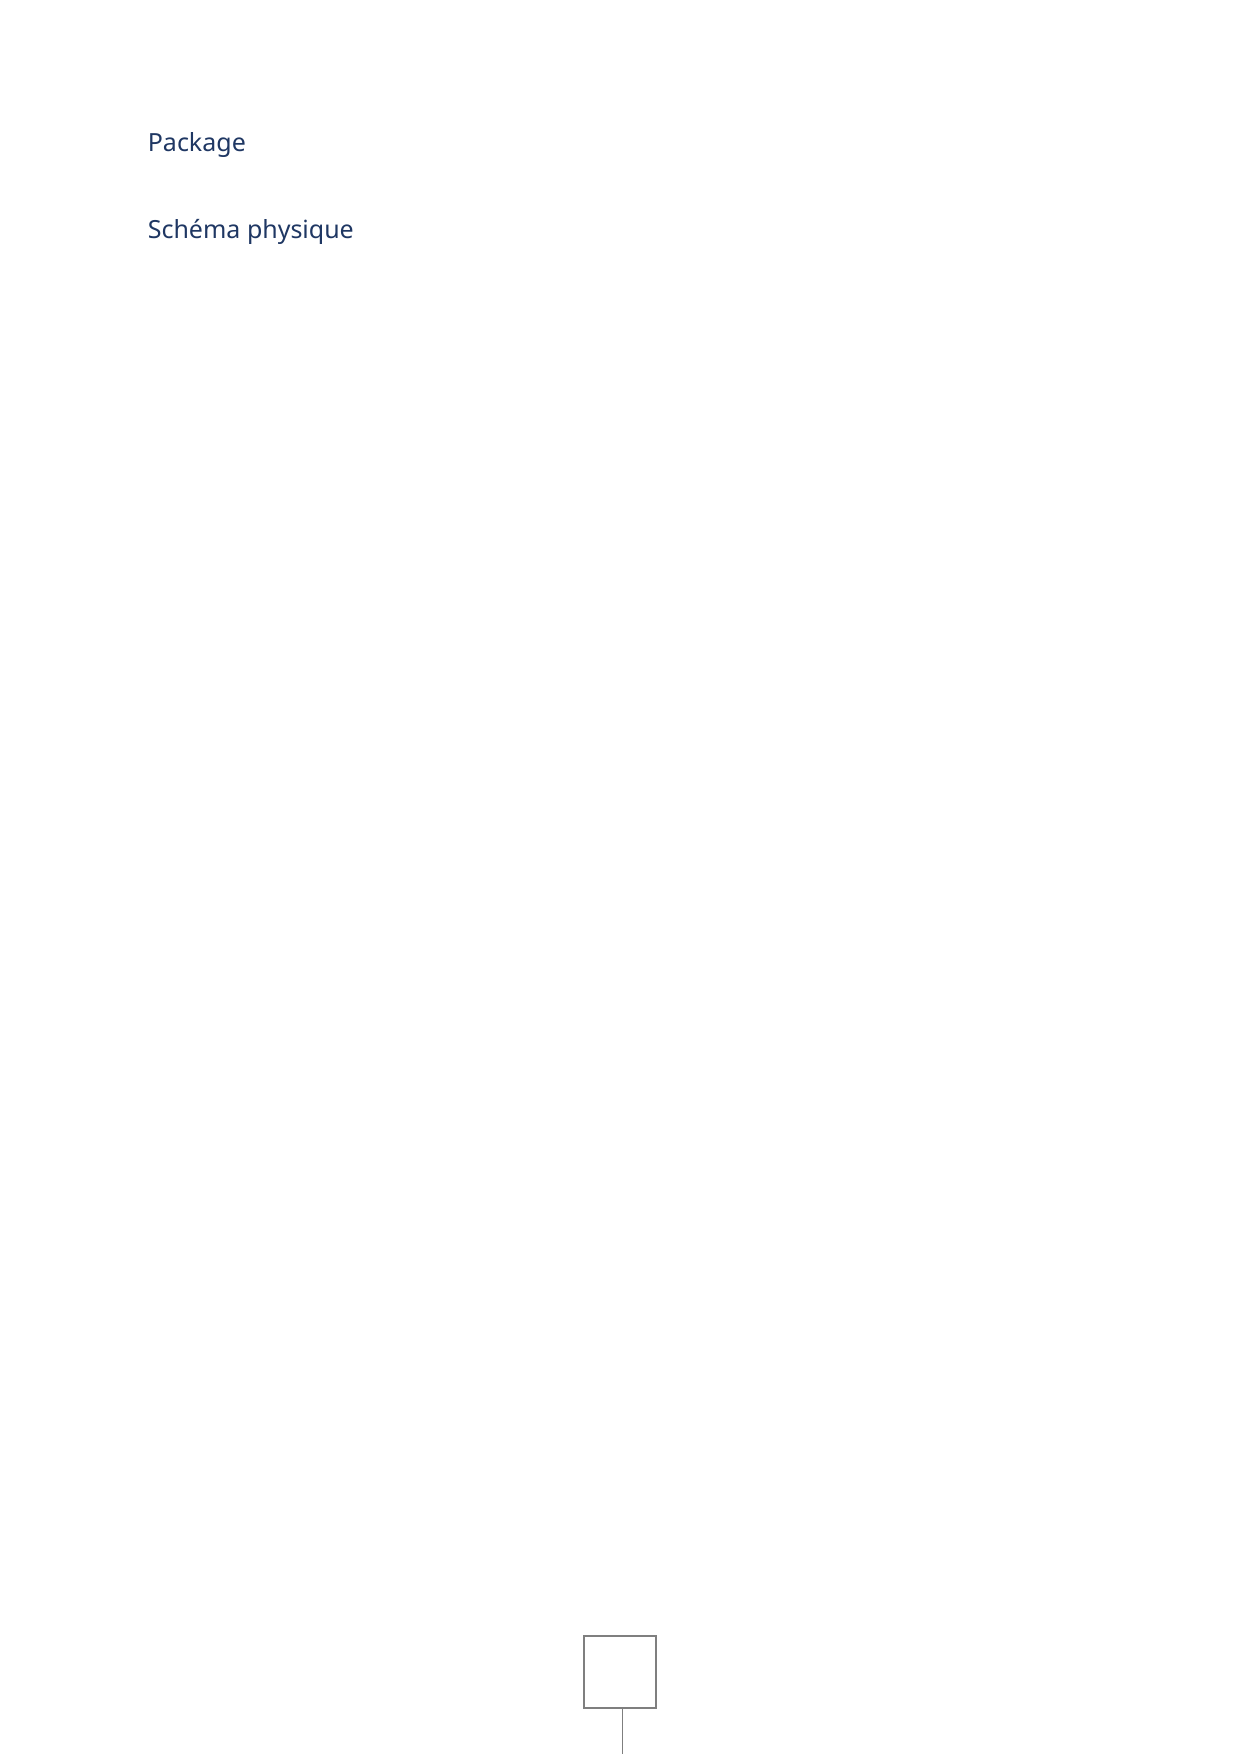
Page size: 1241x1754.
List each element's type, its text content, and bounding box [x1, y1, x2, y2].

subtitle Schéma physique [148, 212, 1093, 246]
subtitle Package [148, 124, 1093, 158]
